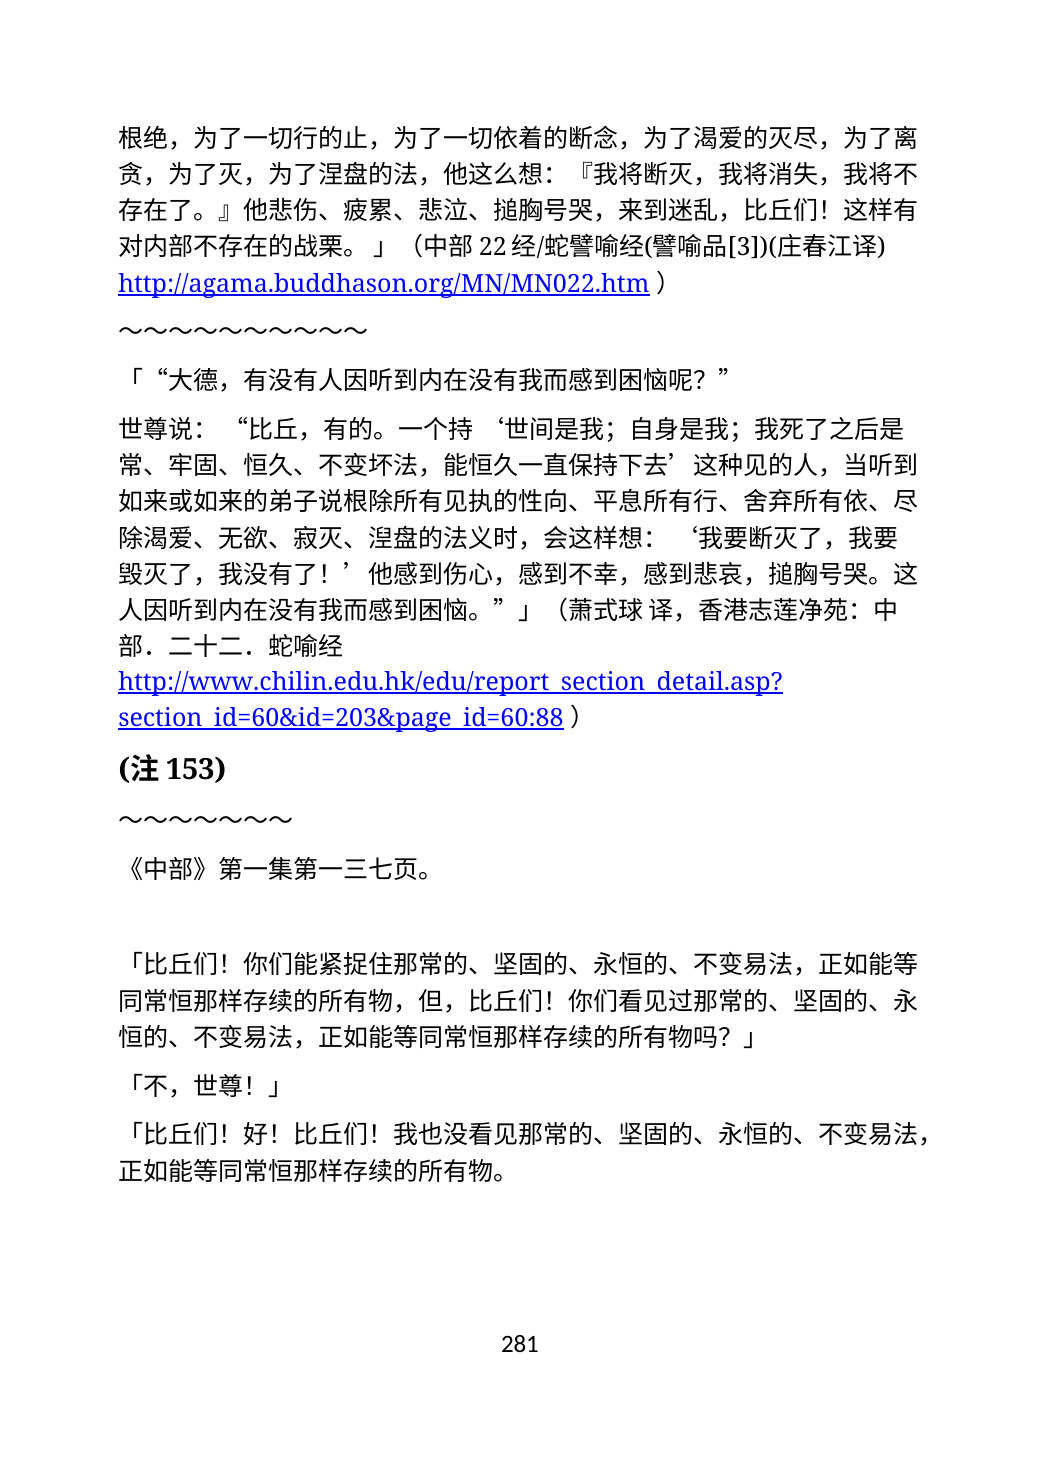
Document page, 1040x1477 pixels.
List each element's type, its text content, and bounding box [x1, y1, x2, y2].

text 《中部》第一集第一三七页。 [118, 849, 921, 886]
text (注 153) [118, 746, 921, 788]
text 「“大德，有没有人因听到内在没有我而感到困恼呢？” [118, 361, 921, 397]
text 根绝，为了一切行的止，为了一切依着的断念，为了渴爱的灭尽，为了离贪，为了灭，为了涅盘的法，他这么想：『我将断灭，我将消失，我将不存在了。』他悲伤、疲累、悲泣、搥胸号哭，来到迷乱，比丘们！这样有对内部不存在的战栗。 」（中部22经/蛇譬喻经(譬喻品[3])(庄春江译) http://agama.buddhason.org/MN/MN022.htm ） [118, 118, 921, 299]
text 「比丘们！你们能紧捉住那常的、坚固的、永恒的、不变易法，正如能等同常恒那样存续的所有物，但，比丘们！你们看见过那常的、坚固的、永恒的、不变易法，正如能等同常恒那样存续的所有物吗？」 [118, 945, 921, 1054]
text 「不，世尊！」 [118, 1066, 921, 1102]
text 世尊说： “比丘，有的。一个持 ‘世间是我；自身是我；我死了之后是常、牢固、恒久、不变坏法，能恒久一直保持下去’这种见的人，当听到如来或如来的弟子说根除所有见执的性向、平息所有行、舍弃所有依、尽除渴爱、无欲、寂灭、湼盘的法义时，会这样想： ‘我要断灭了，我要毁灭了，我没有了！’他感到伤心，感到不幸，感到悲哀，搥胸号哭。这人因听到内在没有我而感到困恼。”」（萧式球 译，香港志莲净苑：中部．二十二．蛇喻经 http://www.chilin.edu.hk/edu/report_section_detail.asp?section_id=60&id=203&page_id=60:88 ） [118, 409, 921, 733]
text 「比丘们！好！比丘们！我也没看见那常的、坚固的、永恒的、不变易法，正如能等同常恒那样存续的所有物。 [118, 1115, 921, 1187]
text ～～～～～～～ [118, 801, 921, 837]
text ～～～～～～～～～～ [118, 312, 921, 348]
